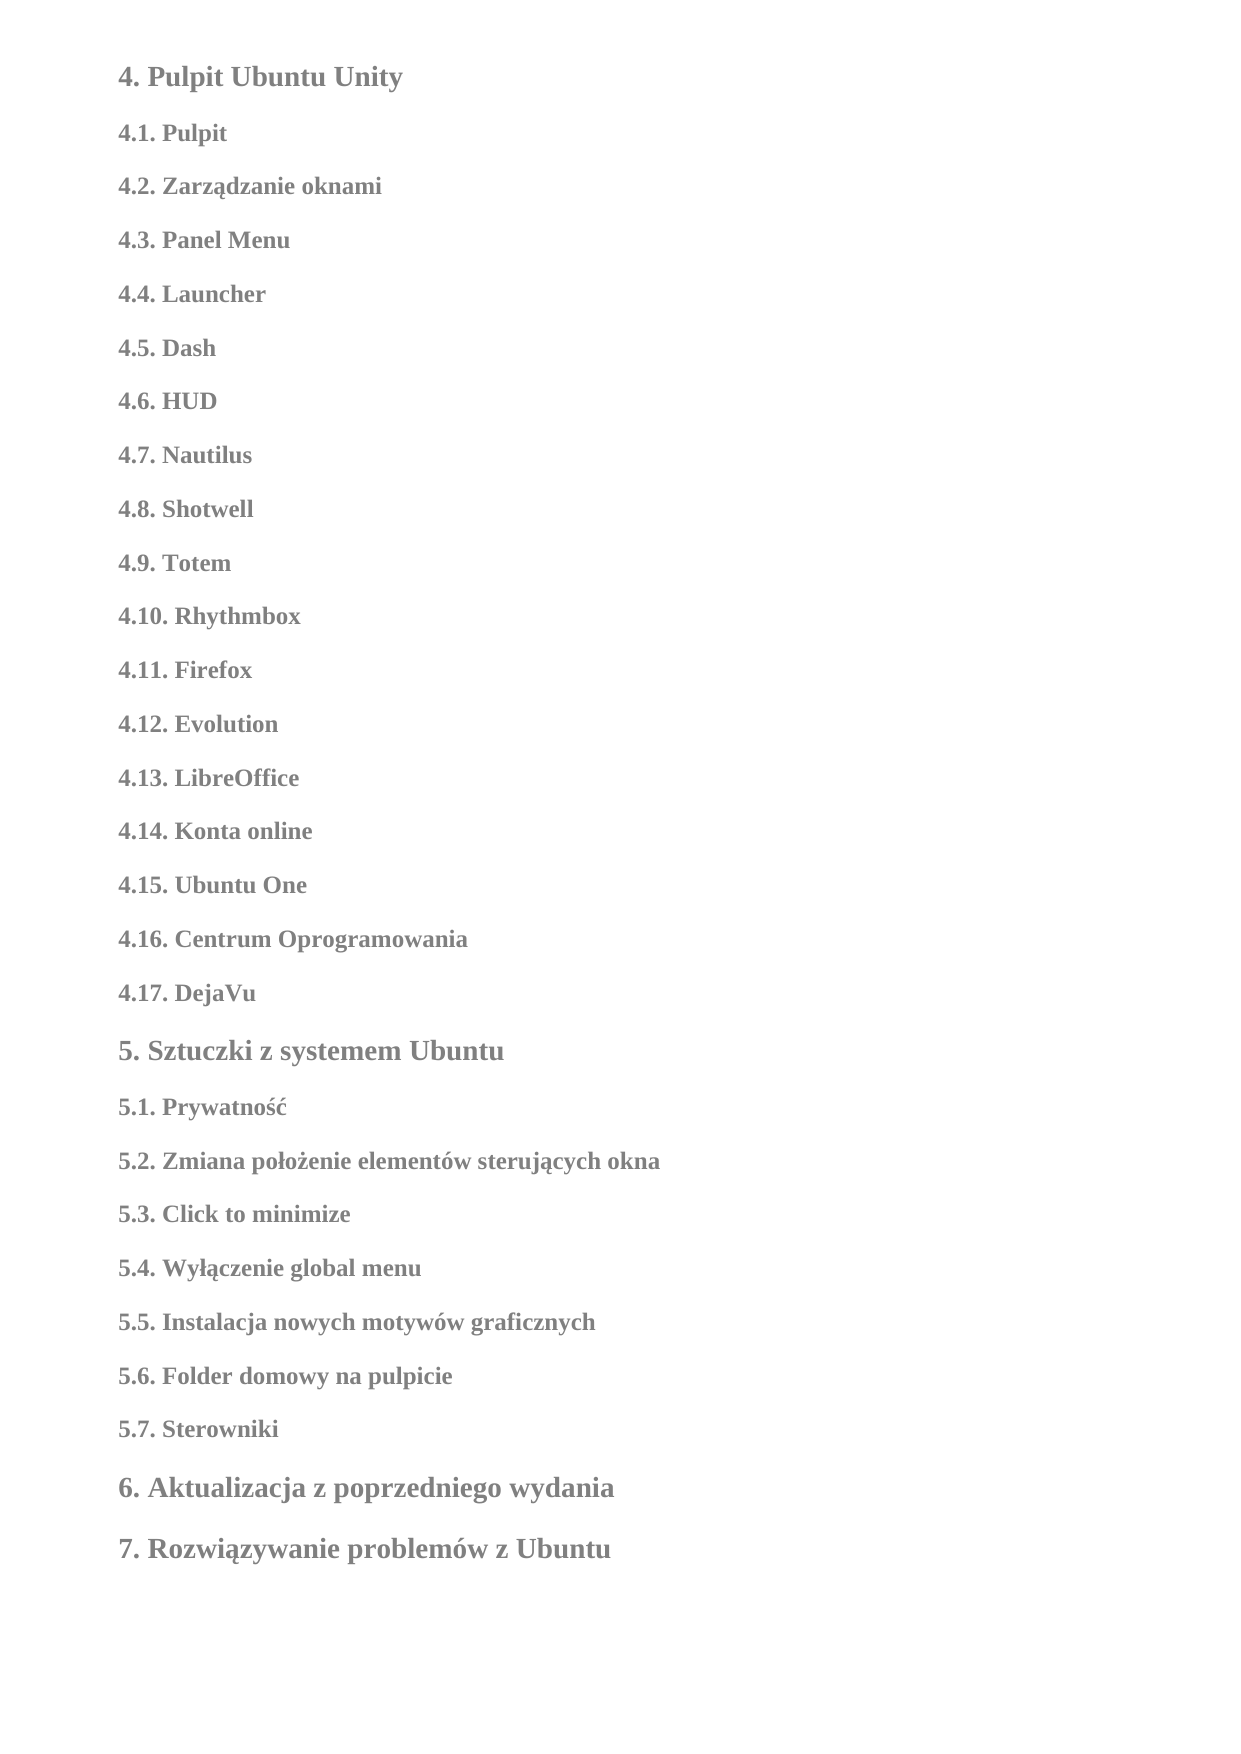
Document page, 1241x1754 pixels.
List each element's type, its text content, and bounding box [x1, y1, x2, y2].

subtitle 4. Pulpit Ubuntu Unity [118, 59, 1181, 93]
subtitle 5. Sztuczki z systemem Ubuntu [118, 1033, 1181, 1067]
subtitle 4.1. Pulpit [118, 118, 1181, 146]
subtitle 4.16. Centrum Oprogramowania [118, 924, 1181, 953]
subtitle 4.17. DejaVu [118, 978, 1181, 1006]
subtitle 5.2. Zmiana położenie elementów sterujących okna [118, 1146, 1181, 1174]
subtitle 4.12. Evolution [118, 709, 1181, 738]
subtitle 4.3. Panel Menu [118, 225, 1181, 254]
subtitle 4.6. HUD [118, 386, 1181, 415]
subtitle 5.3. Click to minimize [118, 1199, 1181, 1228]
subtitle 4.10. Rhythmbox [118, 601, 1181, 630]
subtitle 5.1. Prywatność [118, 1092, 1181, 1121]
subtitle 6. Aktualizacja z poprzedniego wydania [118, 1470, 1181, 1504]
subtitle 5.6. Folder domowy na pulpicie [118, 1361, 1181, 1389]
subtitle 7. Rozwiązywanie problemów z Ubuntu [118, 1531, 1181, 1564]
subtitle 4.4. Launcher [118, 279, 1181, 308]
subtitle 4.8. Shotwell [118, 494, 1181, 523]
subtitle 4.14. Konta online [118, 816, 1181, 845]
subtitle 4.11. Firefox [118, 655, 1181, 684]
subtitle 4.9. Totem [118, 548, 1181, 576]
subtitle 4.2. Zarządzanie oknami [118, 171, 1181, 200]
subtitle 4.7. Nautilus [118, 440, 1181, 469]
subtitle 4.15. Ubuntu One [118, 870, 1181, 899]
subtitle 5.5. Instalacja nowych motywów graficznych [118, 1307, 1181, 1336]
subtitle 5.7. Sterowniki [118, 1414, 1181, 1443]
subtitle 4.13. LibreOffice [118, 763, 1181, 791]
subtitle 4.5. Dash [118, 333, 1181, 361]
subtitle 5.4. Wyłączenie global menu [118, 1253, 1181, 1282]
